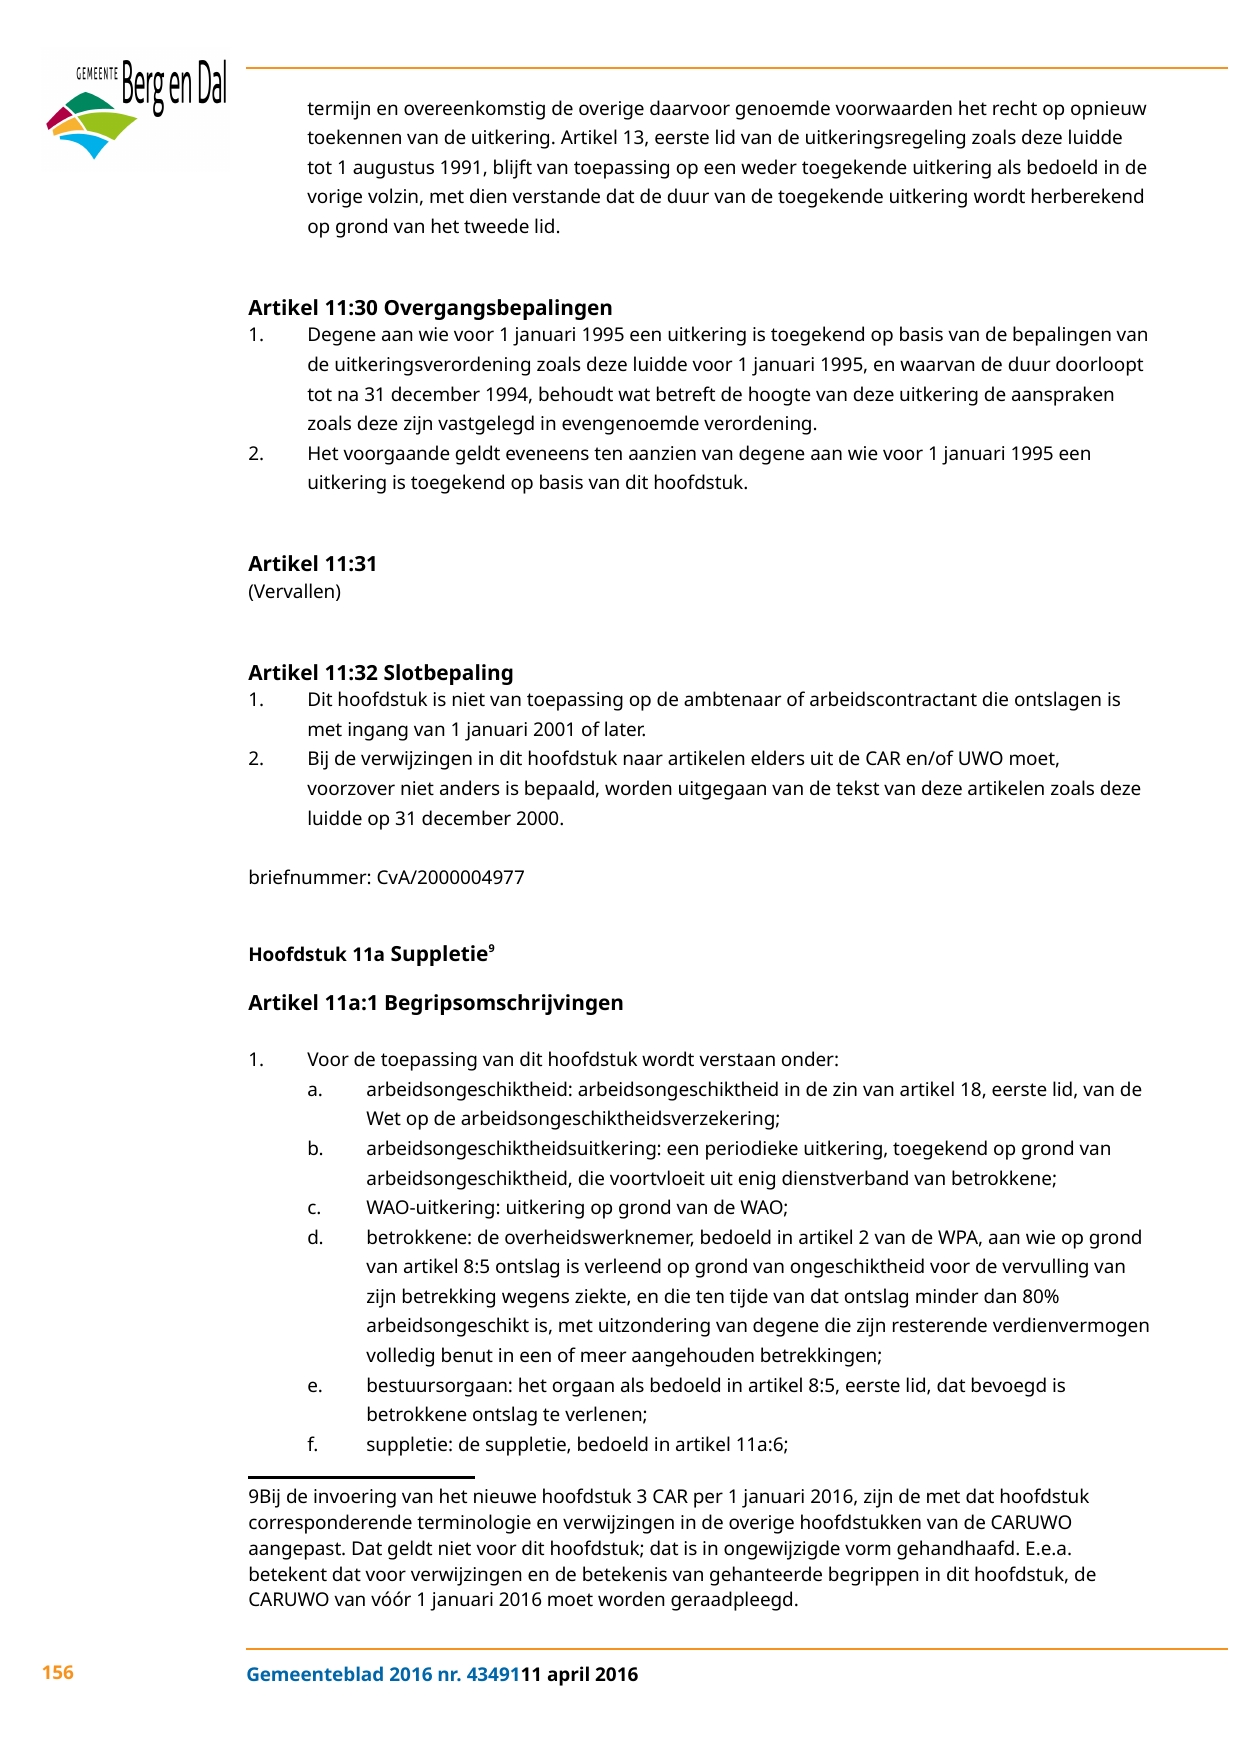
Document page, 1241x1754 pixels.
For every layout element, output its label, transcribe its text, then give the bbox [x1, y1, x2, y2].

text Artikel 11:30 Overgangsbepalingen [248, 293, 1152, 322]
text Artikel 11:31 [248, 549, 1152, 578]
text Artikel 11:32 Slotbepaling [248, 658, 1152, 686]
list betrokkene: de overheidswerknemer, bedoeld in artikel 2 van de WPA, aan wie op grond van artikel 8:5 ontslag is verleend op grond van ongeschiktheid voor de vervulling van zijn betrekking wegens ziekte, en die ten tijde van dat ontslag minder dan 80% arbeidsongeschikt is, met uitzondering van degene die zijn resterende verdienvermogen volledig benut in een of meer aangehouden betrekkingen; [307, 1224, 1152, 1368]
list Voor de toepassing van dit hoofdstuk wordt verstaan onder: [248, 1046, 1152, 1072]
picture [41, 47, 231, 172]
list WAO-uitkering: uitkering op grond van de WAO; [307, 1194, 1152, 1220]
text (Vervallen) [248, 578, 1152, 604]
list arbeidsongeschiktheid: arbeidsongeschiktheid in de zin van artikel 18, eerste lid, van de Wet op de arbeidsongeschiktheidsverzekering; [307, 1076, 1152, 1131]
list Bij de verwijzingen in dit hoofdstuk naar artikelen elders uit de CAR en/of UWO moet, voorzover niet anders is bepaald, worden uitgegaan van de tekst van deze artikelen zoals deze luidde op 31 december 2000. [248, 746, 1152, 830]
list Degene aan wie voor 1 januari 1995 een uitkering is toegekend op basis van de bepalingen van de uitkeringsverordening zoals deze luidde voor 1 januari 1995, en waarvan de duur doorloopt tot na 31 december 1994, behoudt wat betreft de hoogte van deze uitkering de aanspraken zoals deze zijn vastgelegd in evengenoemde verordening. [248, 322, 1152, 436]
text Artikel 11a:1 Begripsomschrijvingen [248, 988, 1152, 1017]
text briefnummer: CvA/2000004977 [248, 864, 1152, 889]
list Het voorgaande geldt eveneens ten aanzien van degene aan wie voor 1 januari 1995 een uitkering is toegekend op basis van dit hoofdstuk. [248, 440, 1152, 495]
text Bij de invoering van het nieuwe hoofdstuk 3 CAR per 1 januari 2016, zijn de met dat hoofdstuk corresponderende terminologie en verwijzingen in de overige hoofdstukken van de CARUWO aangepast. Dat geldt niet voor dit hoofdstuk; dat is in ongewijzigde vorm gehandhaafd. E.e.a. betekent dat voor verwijzingen en de betekenis van gehanteerde begrippen in dit hoofdstuk, de CARUWO van vóór 1 januari 2016 moet worden geraadpleegd. [248, 1483, 1152, 1612]
list arbeidsongeschiktheidsuitkering: een periodieke uitkering, toegekend op grond van arbeidsongeschiktheid, die voortvloeit uit enig dienstverband van betrokkene; [307, 1135, 1152, 1190]
list bestuursorgaan: het orgaan als bedoeld in artikel 8:5, eerste lid, dat bevoegd is betrokkene ontslag te verlenen; [307, 1372, 1152, 1427]
list termijn en overeenkomstig de overige daarvoor genoemde voorwaarden het recht op opnieuw toekennen van de uitkering. Artikel 13, eerste lid van de uitkeringsregeling zoals deze luidde tot 1 augustus 1991, blijft van toepassing op een weder toegekende uitkering als bedoeld in de vorige volzin, met dien verstande dat de duur van de toegekende uitkering wordt herberekend op grond van het tweede lid. [248, 95, 1152, 239]
list Dit hoofdstuk is niet van toepassing op de ambtenaar of arbeidscontractant die ontslagen is met ingang van 1 januari 2001 of later. [248, 686, 1152, 742]
text Hoofdstuk 11a Suppletie [248, 939, 1152, 967]
list suppletie: de suppletie, bedoeld in artikel 11a:6; [307, 1431, 1152, 1457]
